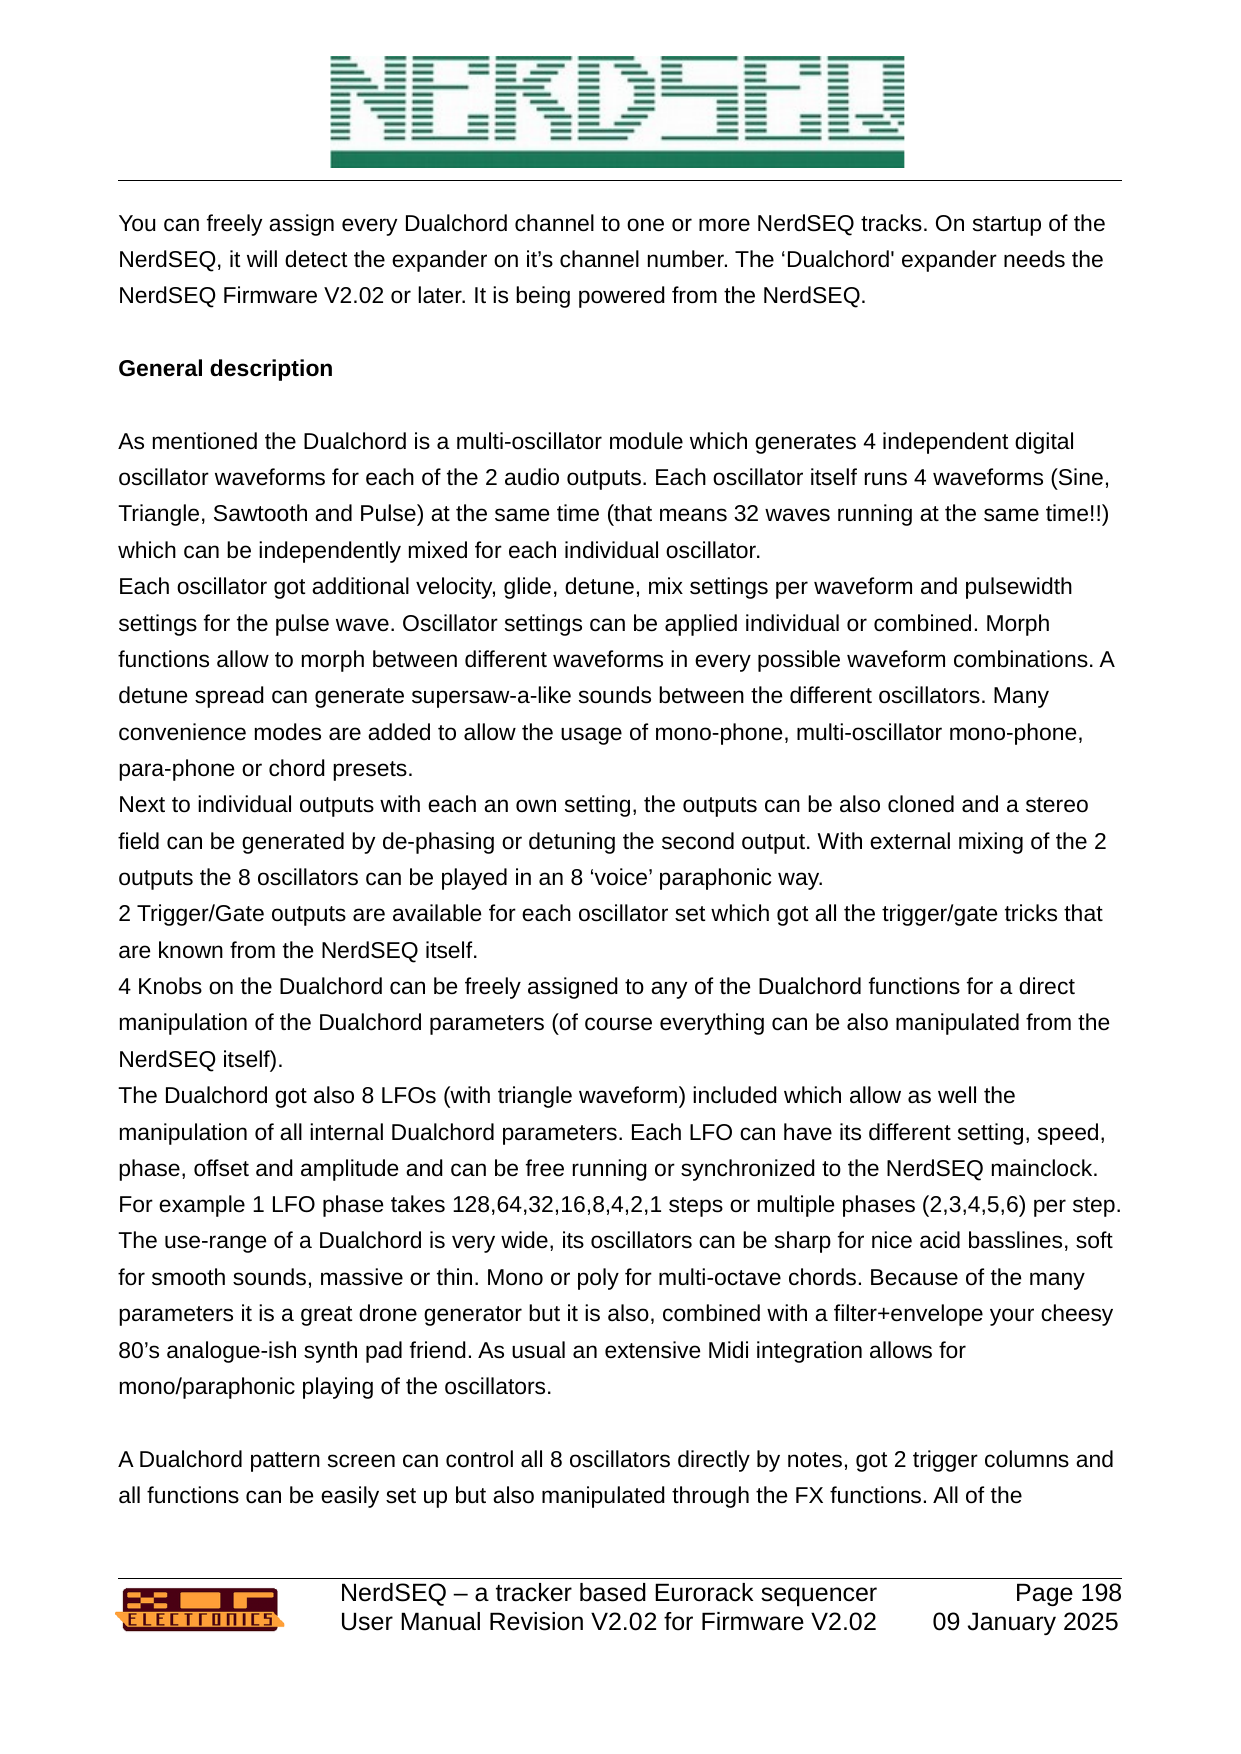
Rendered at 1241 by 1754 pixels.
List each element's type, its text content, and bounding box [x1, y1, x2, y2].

text Each oscillator got additional velocity, glide, detune, mix settings per waveform and pulsewidth settings for the pulse wave. Oscillator settings can be applied individual or combined. Morph functions allow to morph between different waveforms in every possible waveform combinations. A detune spread can generate supersaw-a-like sounds between the different oscillators. Many convenience modes are added to allow the usage of mono-phone, multi-oscillator mono-phone, para-phone or chord presets. [118, 573, 1122, 781]
text 2 Trigger/Gate outputs are available for each oscillator set which got all the trigger/gate tricks that are known from the NerdSEQ itself. [118, 900, 1122, 963]
picture [330, 56, 905, 168]
text 4 Knobs on the Dualchord can be freely assigned to any of the Dualchord functions for a direct manipulation of the Dualchord parameters (of course everything can be also manipulated from the NerdSEQ itself). [118, 973, 1122, 1072]
text As mentioned the Dualchord is a multi-oscillator module which generates 4 independent digital oscillator waveforms for each of the 2 audio outputs. Each oscillator itself runs 4 waveforms (Sine, Triangle, Sawtooth and Pulse) at the same time (that means 32 waves running at the same time!!) which can be independently mixed for each individual oscillator. [118, 428, 1122, 563]
picture [115, 1584, 285, 1634]
text General description [118, 355, 1122, 381]
text The Dualchord got also 8 LFOs (with triangle waveform) included which allow as well the manipulation of all internal Dualchord parameters. Each LFO can have its different setting, speed, phase, offset and amplitude and can be free running or synchronized to the NerdSEQ mainclock. For example 1 LFO phase takes 128,64,32,16,8,4,2,1 steps or multiple phases (2,3,4,5,6) per step. [118, 1082, 1122, 1217]
text You can freely assign every Dualchord channel to one or more NerdSEQ tracks. On startup of the NerdSEQ, it will detect the expander on it’s channel number. The ‘Dualchord' expander needs the NerdSEQ Firmware V2.02 or later. It is being powered from the NerdSEQ. [118, 209, 1122, 309]
text The use-range of a Dualchord is very wide, its oscillators can be sharp for nice acid basslines, soft for smooth sounds, massive or thin. Mono or poly for multi-octave chords. Because of the many parameters it is a great drone generator but it is also, combined with a filter+envelope your cheesy 80’s analogue-ish synth pad friend. As usual an extensive Midi integration allows for mono/paraphonic playing of the oscillators. [118, 1227, 1122, 1399]
text Next to individual outputs with each an own setting, the outputs can be also cloned and a stereo field can be generated by de-phasing or detuning the second output. With external mixing of the 2 outputs the 8 oscillators can be played in an 8 ‘voice’ paraphonic way. [118, 791, 1122, 890]
text A Dualchord pattern screen can control all 8 oscillators directly by notes, got 2 trigger columns and all functions can be easily set up but also manipulated through the FX functions. All of the [118, 1446, 1122, 1508]
